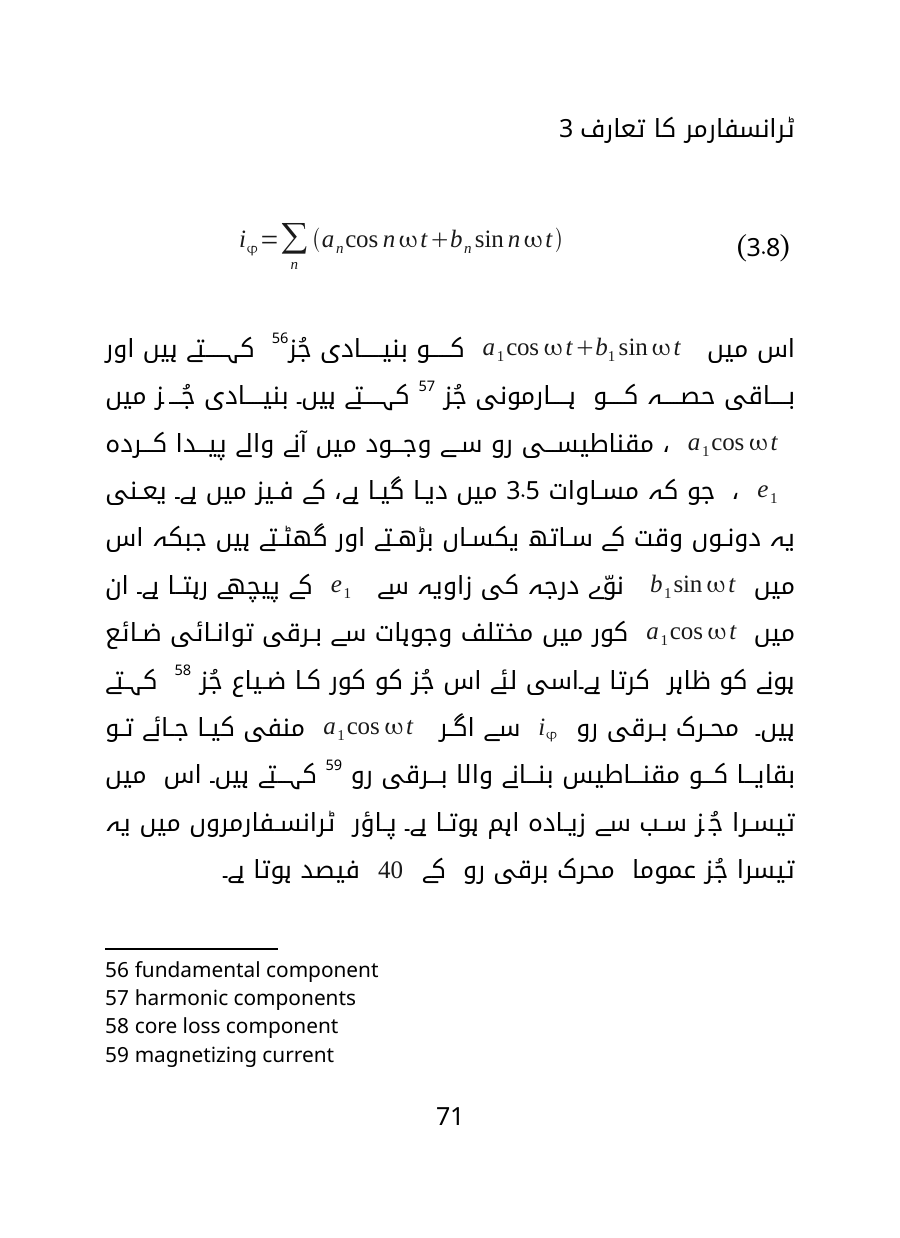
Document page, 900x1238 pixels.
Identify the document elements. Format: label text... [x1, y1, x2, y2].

text harmonic components [105, 983, 795, 1012]
text fundamental component [105, 955, 795, 983]
text core loss component [105, 1012, 795, 1040]
text اس میں کو بنیادی جُز کہتے ہیں اور باقی حصہ کو ہارمونی جُز کہتے ہیں۔ بنیادی جُز میں، مقناطیسی رو سے وجود میں آنے والے پیدا کردہ ، جو کہ مساوات 3.5 میں دیا گیا ہے، کے فیز میں ہے۔ یعنی یہ دونوں وقت کے ساتھ یکساں بڑھتے اور گھٹتے ہیں جبکہ اس میں نوّے درجہ کی زاویہ سے کے پیچھے رہتا ہے۔ ان میںکور میں مختلف وجوہات سے برقی توانائی ضائع ہونے کو ظاہر کرتا ہے۔اسی لئے اس جُز کو کور کا ضیاع جُز کہتے ہیں۔ محرک برقی روسے اگر منفی کیا جائے تو بقایا کو مقناطیس بنانے والا برقی رو کہتے ہیں۔ اس میں تیسرا جُز سب سے زیادہ اہم ہوتا ہے۔ پاؤر ٹرانسفارمروں میں یہ تیسرا جُز عموما محرک برقی رو کےفیصد ہوتا ہے۔ [105, 325, 795, 894]
text magnetizing current [105, 1040, 795, 1068]
table_header [105, 216, 688, 291]
table_header (3.8) [689, 216, 795, 291]
